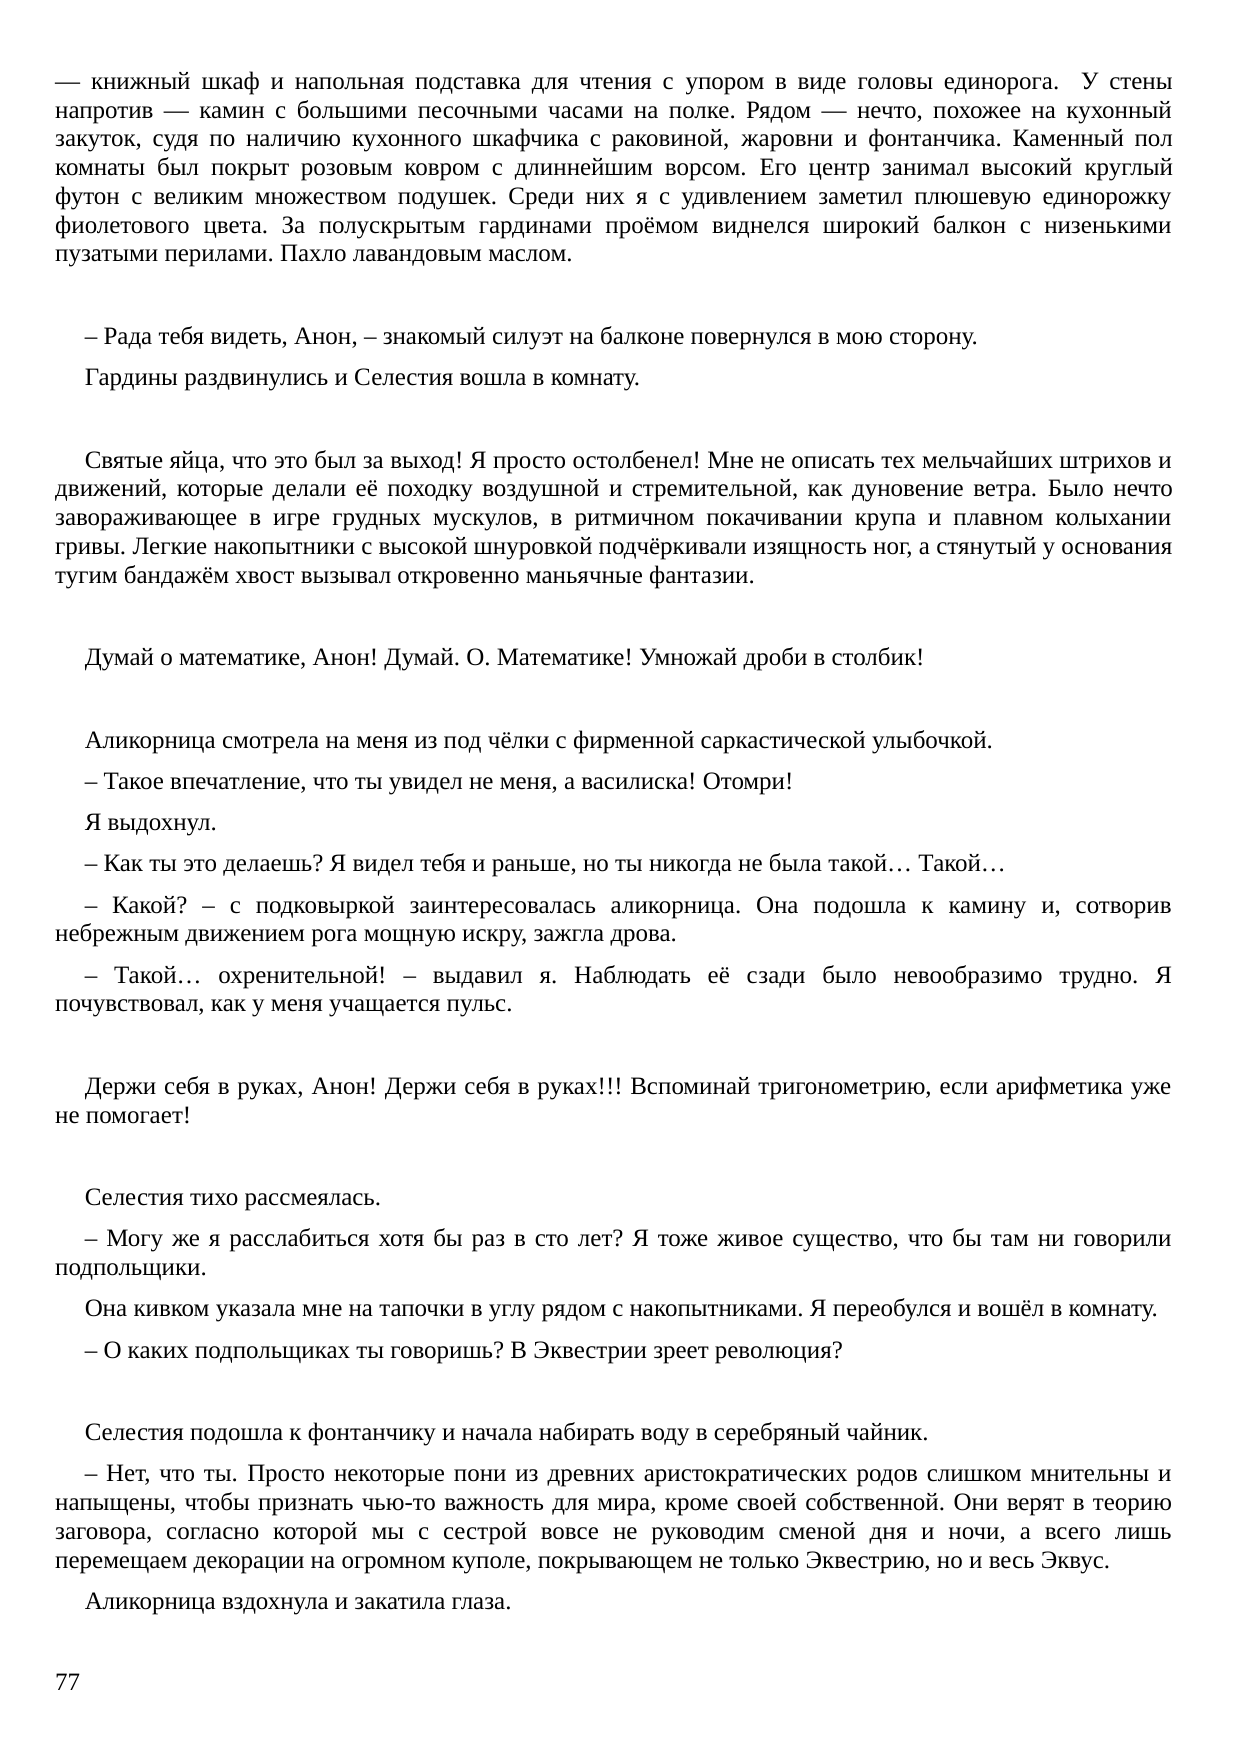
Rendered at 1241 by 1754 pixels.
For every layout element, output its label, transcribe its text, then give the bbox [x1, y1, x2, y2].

text – О каких подпольщиках ты говоришь? В Эквестрии зреет революция? [55, 1335, 1173, 1363]
text Она кивком указала мне на тапочки в углу рядом с накопытниками. Я переобулся и вошёл в комнату. [55, 1293, 1173, 1322]
text – Рада тебя видеть, Анон, – знакомый силуэт на балконе повернулся в мою сторону. [55, 321, 1173, 350]
text Думай о математике, Анон! Думай. О. Математике! Умножай дроби в столбик! [55, 642, 1173, 671]
text Аликорница вздохнула и закатила глаза. [55, 1586, 1173, 1615]
text Гардины раздвинулись и Селестия вошла в комнату. [55, 362, 1173, 391]
text – Могу же я расслабиться хотя бы раз в сто лет? Я тоже живое существо, что бы там ни говорили подпольщики. [55, 1223, 1173, 1281]
text – Такое впечатление, что ты увидел не меня, а василиска! Отомри! [55, 766, 1173, 795]
text Аликорница смотрела на меня из под чёлки с фирменной саркастической улыбочкой. [55, 725, 1173, 753]
text – Такой… охренительной! – выдавил я. Наблюдать её сзади было невообразимо трудно. Я почувствовал, как у меня учащается пульс. [55, 960, 1173, 1017]
text Я выдохнул. [55, 807, 1173, 836]
text Святые яйца, что это был за выход! Я просто остолбенел! Мне не описать тех мельчайших штрихов и движений, которые делали её походку воздушной и стремительной, как дуновение ветра. Было нечто завораживающее в игре грудных мускулов, в ритмичном покачивании крупа и плавном колыхании гривы. Легкие накопытники с высокой шнуровкой подчёркивали изящность ног, а стянутый у основания тугим бандажём хвост вызывал откровенно маньячные фантазии. [55, 445, 1173, 588]
text – Какой? – с подковыркой заинтересовалась аликорница. Она подошла к камину и, сотворив небрежным движением рога мощную искру, зажгла дрова. [55, 890, 1173, 947]
text Селестия тихо рассмеялась. [55, 1182, 1173, 1211]
text Селестия подошла к фонтанчику и начала набирать воду в серебряный чайник. [55, 1417, 1173, 1446]
text – Нет, что ты. Просто некоторые пони из древних аристократических родов слишком мнительны и напыщены, чтобы признать чью-то важность для мира, кроме своей собственной. Они верят в теорию заговора, согласно которой мы с сестрой вовсе не руководим сменой дня и ночи, а всего лишь перемещаем декорации на огромном куполе, покрывающем не только Эквестрию, но и весь Эквус. [55, 1458, 1173, 1573]
text — книжный шкаф и напольная подставка для чтения с упором в виде головы единорога. У стены напротив — камин с большими песочными часами на полке. Рядом — нечто, похожее на кухонный закуток, судя по наличию кухонного шкафчика с раковиной, жаровни и фонтанчика. Каменный пол комнаты был покрыт розовым ковром с длиннейшим ворсом. Его центр занимал высокий круглый футон с великим множеством подушек. Среди них я с удивлением заметил плюшевую единорожку фиолетового цвета. За полускрытым гардинами проёмом виднелся широкий балкон с низенькими пузатыми перилами. Пахло лавандовым маслом. [55, 66, 1173, 267]
text Держи себя в руках, Анон! Держи себя в руках!!! Вспоминай тригонометрию, если арифметика уже не помогает! [55, 1071, 1173, 1128]
text – Как ты это делаешь? Я видел тебя и раньше, но ты никогда не была такой… Такой… [55, 848, 1173, 877]
